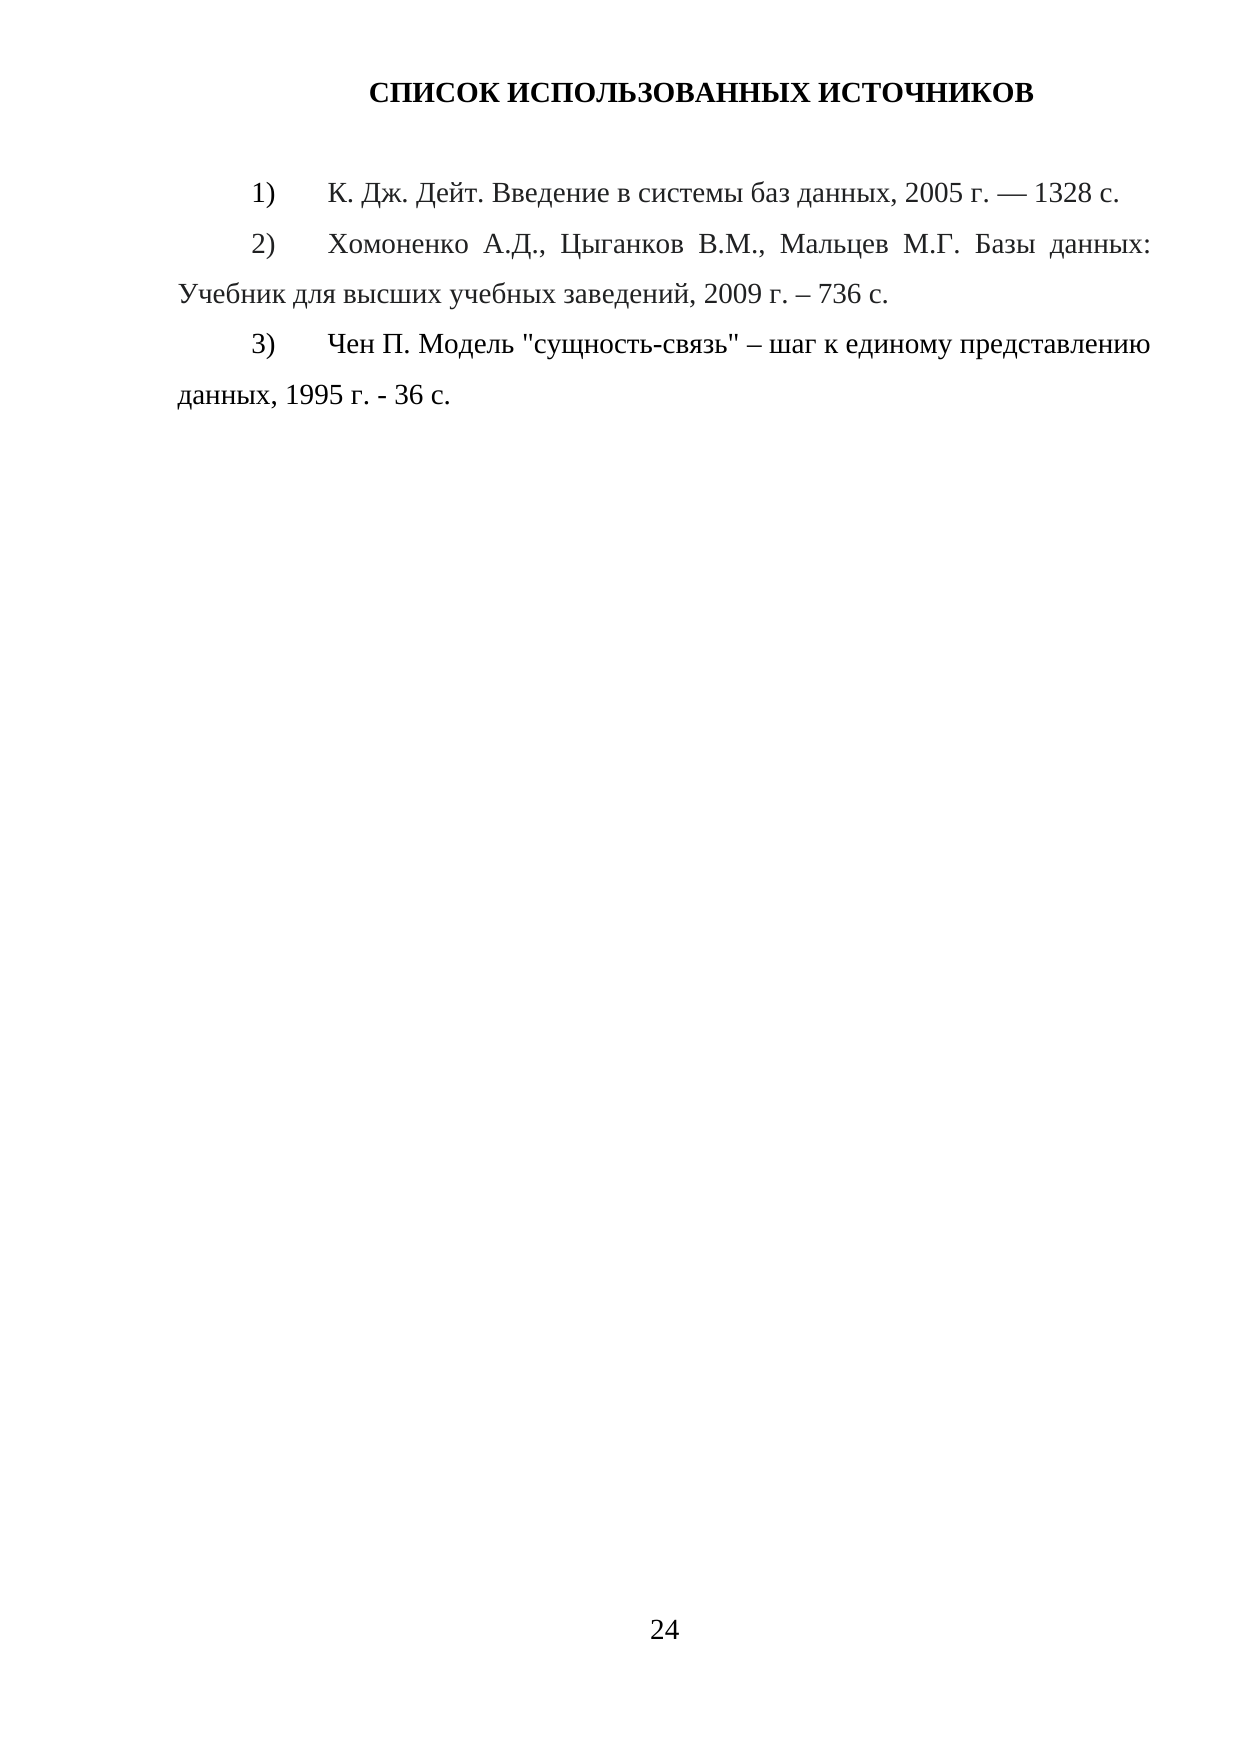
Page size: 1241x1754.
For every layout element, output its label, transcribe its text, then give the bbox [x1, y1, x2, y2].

subtitle СПИСОК ИСПОЛЬЗОВАННЫХ ИСТОЧНИКОВ [177, 75, 1152, 108]
list Хомоненко А.Д., Цыганков В.М., Мальцев М.Г. Базы данных: Учебник для высших учебных заведений, 2009 г. – 736 с. [177, 226, 1152, 310]
list К. Дж. Дейт. Введение в системы баз данных, 2005 г. — 1328 с. [177, 176, 1152, 209]
list Чен П. Модель "сущность-связь" – шаг к единому представлению данных, 1995 г. - 36 с. [177, 327, 1152, 410]
